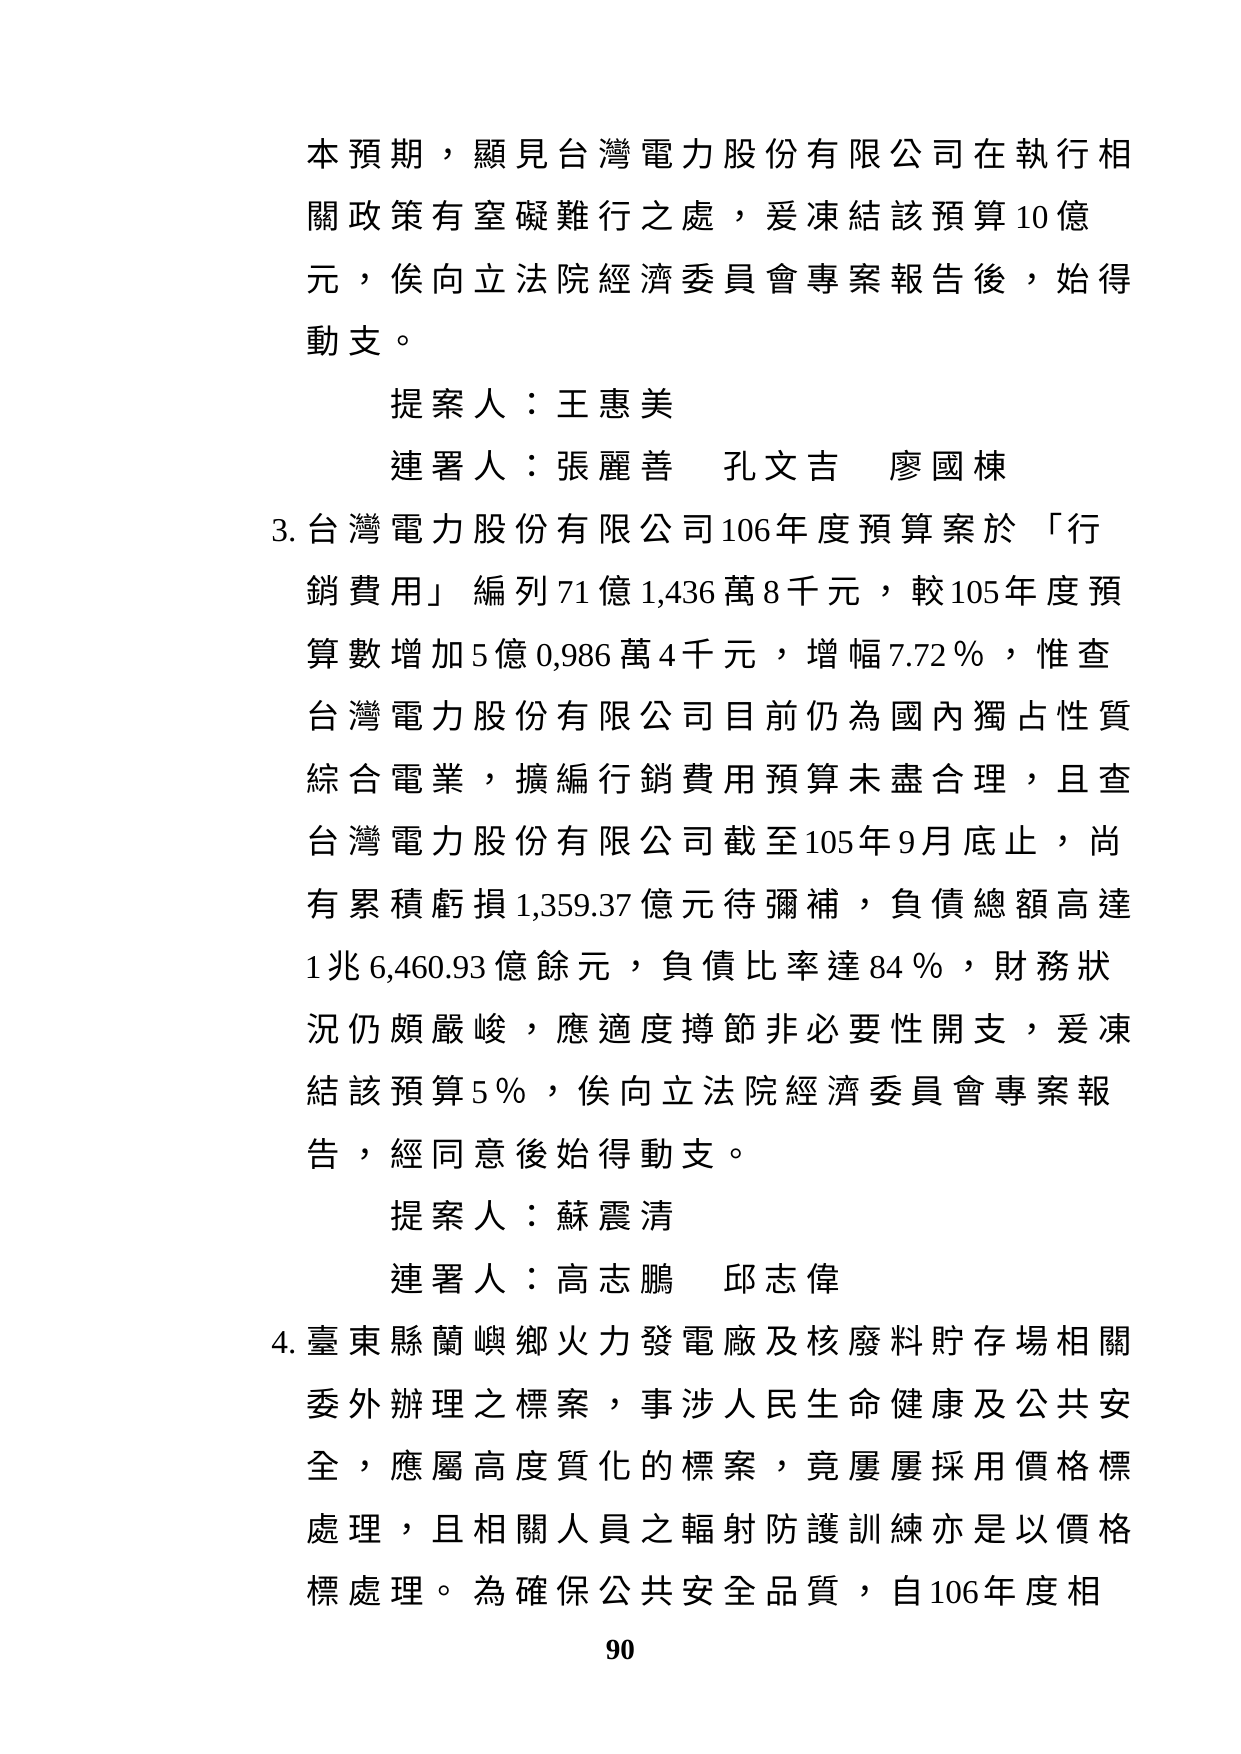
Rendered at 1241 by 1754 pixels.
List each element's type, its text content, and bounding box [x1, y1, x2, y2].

text 提案人：蘇震清 [381, 1173, 1136, 1235]
text 提案人：王惠美 [381, 360, 1136, 423]
text 連署人：張麗善 孔文吉 廖國棟 [381, 423, 1136, 485]
list 台灣電力股份有限公司106年度預算案於「行銷費用」編列71億1,436萬8千元，較105年度預算數增加5億0,986萬4千元，增幅7.72％，惟查台灣電力股份有限公司目前仍為國內獨占性質綜合電業，擴編行銷費用預算未盡合理，且查台灣電力股份有限公司截至105年9月底止，尚有累積虧損1,359.37億元待彌補，負債總額高達1兆6,460.93億餘元，負債比率達84％，財務狀況仍頗嚴峻，應適度撙節非必要性開支，爰凍結該預算5％，俟向立法院經濟委員會專案報告，經同意後始得動支。 [269, 485, 1136, 1173]
list 臺東縣蘭嶼鄉火力發電廠及核廢料貯存場相關委外辦理之標案，事涉人民生命健康及公共安全，應屬高度質化的標案，竟屢屢採用價格標處理，且相關人員之輻射防護訓練亦是以價格標處理。為確保公共安全品質，自106年度相 [267, 1298, 1136, 1610]
text 連署人：高志鵬 邱志偉 [381, 1235, 1136, 1298]
list 本預期，顯見台灣電力股份有限公司在執行相關政策有窒礙難行之處，爰凍結該預算10億元，俟向立法院經濟委員會專案報告後，始得動支。 [269, 110, 1136, 360]
